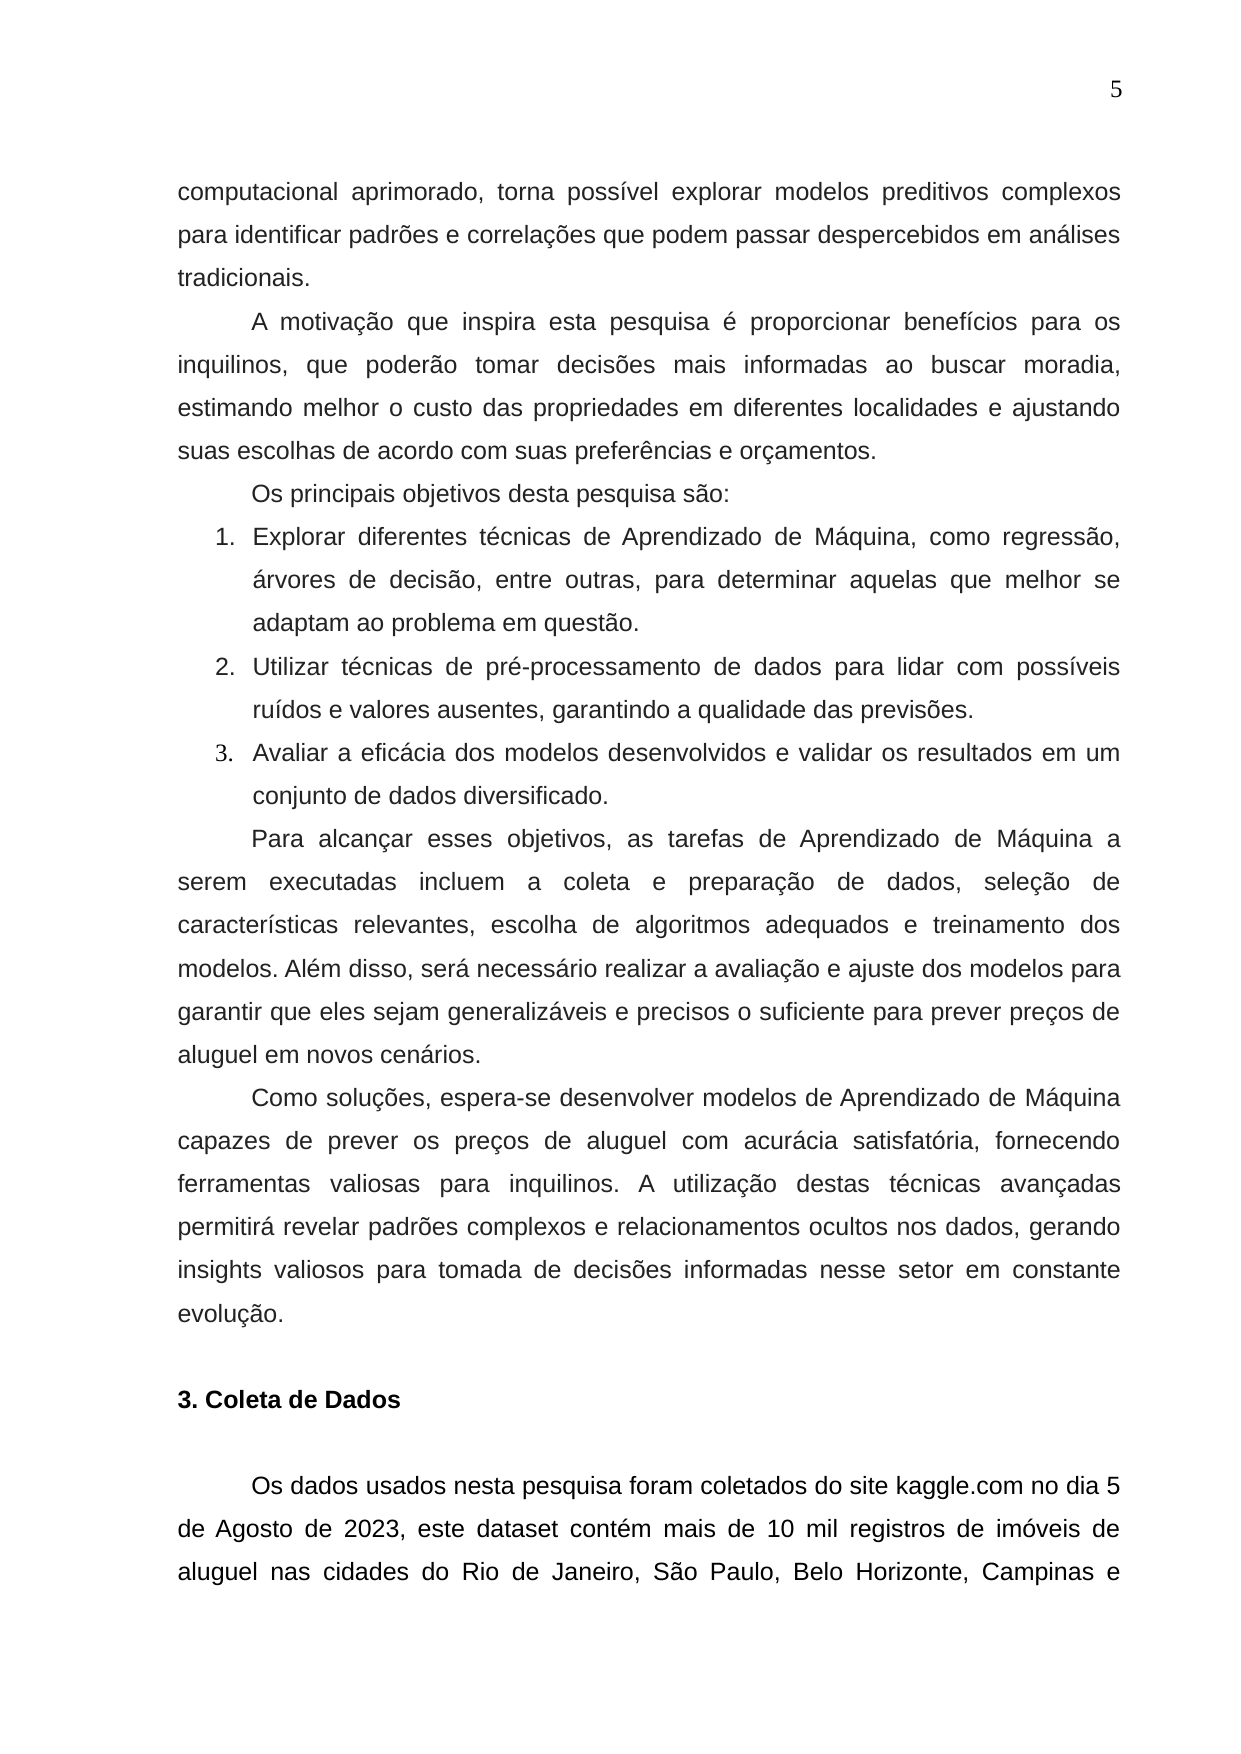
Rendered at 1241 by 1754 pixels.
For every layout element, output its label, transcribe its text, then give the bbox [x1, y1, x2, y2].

text Os dados usados nesta pesquisa foram coletados do site kaggle.com no dia 5 de Agosto de 2023, este dataset contém mais de 10 mil registros de imóveis de aluguel nas cidades do Rio de Janeiro, São Paulo, Belo Horizonte, Campinas e [177, 1471, 1122, 1586]
text A motivação que inspira esta pesquisa é proporcionar benefícios para os inquilinos, que poderão tomar decisões mais informadas ao buscar moradia, estimando melhor o custo das propriedades em diferentes localidades e ajustando suas escolhas de acordo com suas preferências e orçamentos. [177, 307, 1122, 465]
subtitle 3. Coleta de Dados [177, 1385, 1122, 1413]
text Para alcançar esses objetivos, as tarefas de Aprendizado de Máquina a serem executadas incluem a coleta e preparação de dados, seleção de características relevantes, escolha de algoritmos adequados e treinamento dos modelos. Além disso, será necessário realizar a avaliação e ajuste dos modelos para garantir que eles sejam generalizáveis e precisos o suficiente para prever preços de aluguel em novos cenários. [177, 824, 1122, 1068]
text computacional aprimorado, torna possível explorar modelos preditivos complexos para identificar padrões e correlações que podem passar despercebidos em análises tradicionais. [177, 177, 1122, 292]
text Os principais objetivos desta pesquisa são: [177, 479, 1122, 508]
list Utilizar técnicas de pré-processamento de dados para lidar com possíveis ruídos e valores ausentes, garantindo a qualidade das previsões. [215, 652, 1122, 723]
list Explorar diferentes técnicas de Aprendizado de Máquina, como regressão, árvores de decisão, entre outras, para determinar aquelas que melhor se adaptam ao problema em questão. [215, 522, 1122, 637]
list Avaliar a eficácia dos modelos desenvolvidos e validar os resultados em um conjunto de dados diversificado. [215, 738, 1122, 810]
text Como soluções, espera-se desenvolver modelos de Aprendizado de Máquina capazes de prever os preços de aluguel com acurácia satisfatória, fornecendo ferramentas valiosas para inquilinos. A utilização destas técnicas avançadas permitirá revelar padrões complexos e relacionamentos ocultos nos dados, gerando insights valiosos para tomada de decisões informadas nesse setor em constante evolução. [177, 1083, 1122, 1327]
